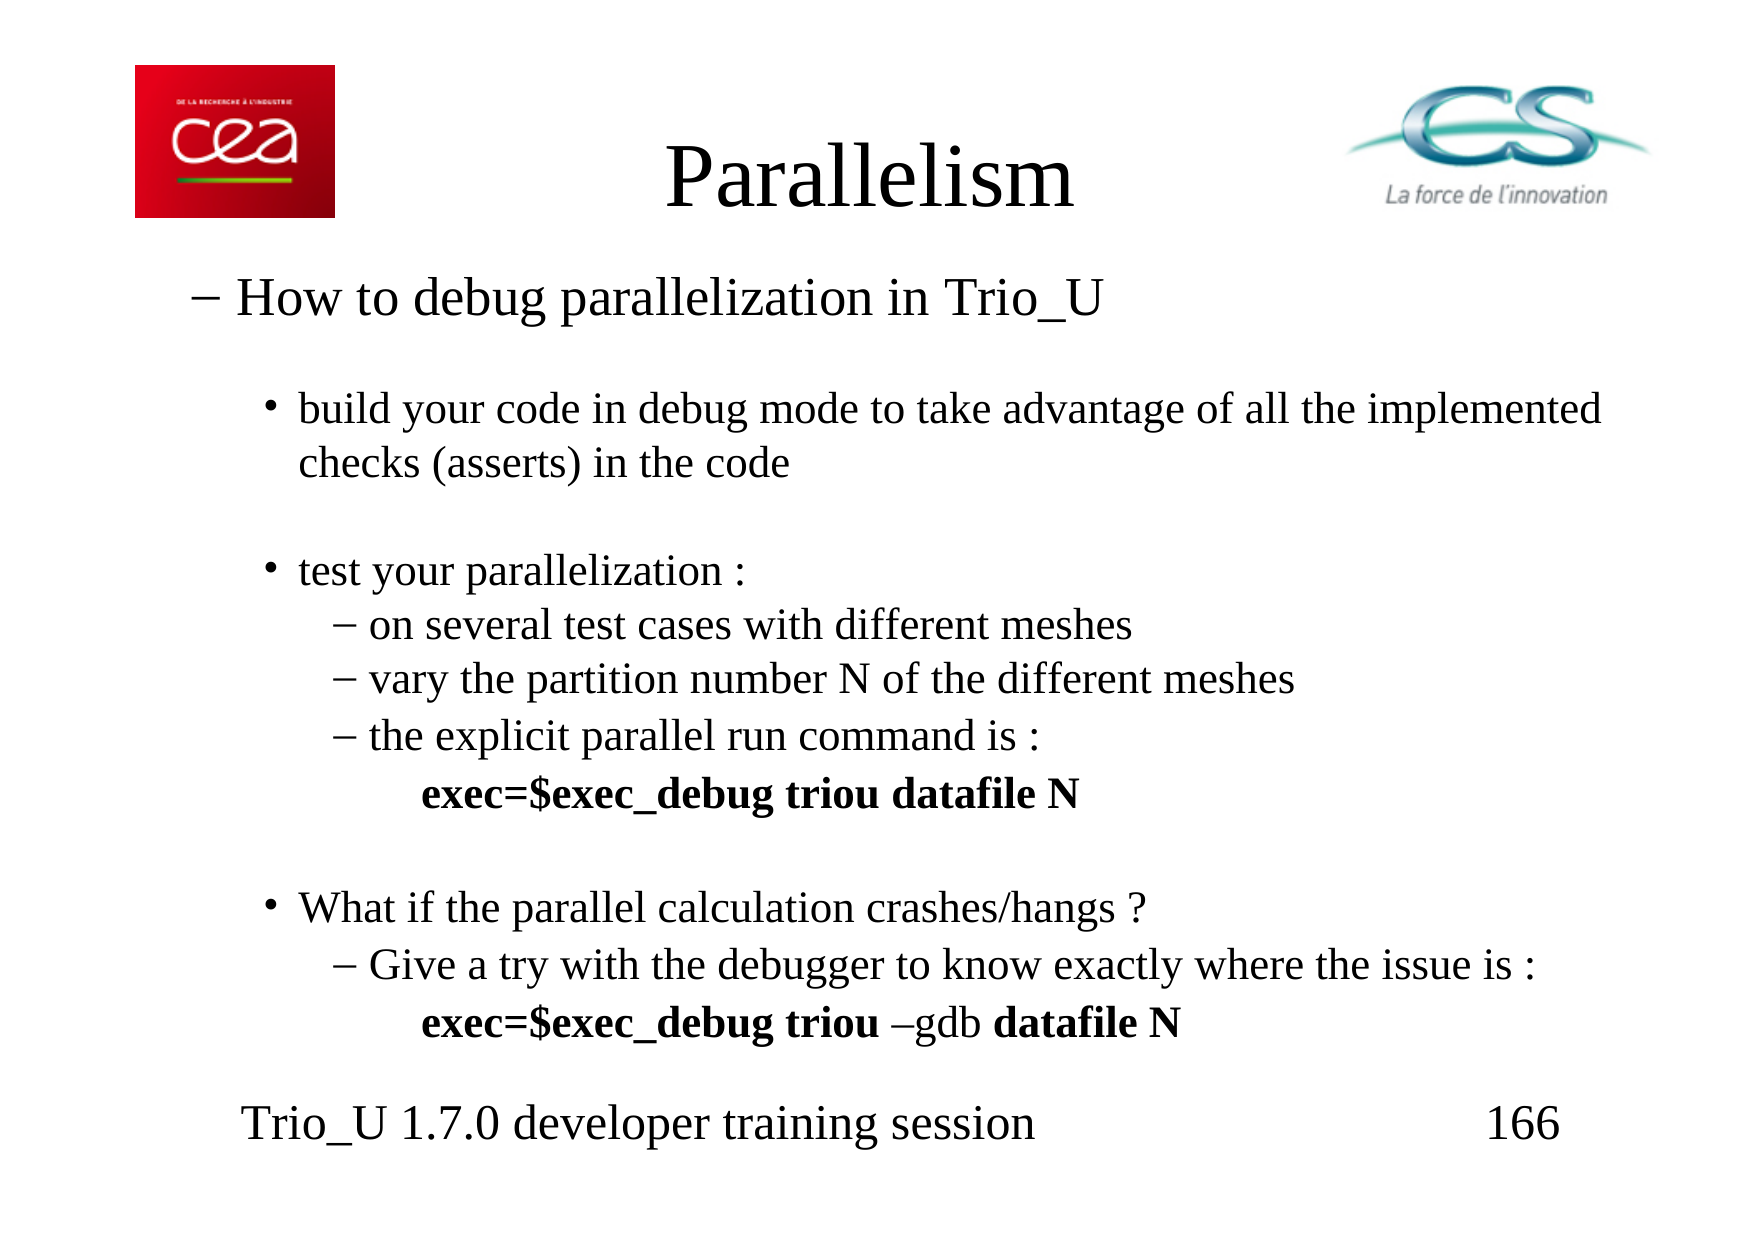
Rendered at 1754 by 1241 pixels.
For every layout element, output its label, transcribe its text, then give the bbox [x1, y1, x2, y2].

title Parallelism [195, 44, 1546, 253]
picture [1546, 73, 1662, 218]
text_box How to debug parallelization in Trio_U build your code in debug mode to take advantage of all the implemented checks (asserts) in the code test your parallelization : on several test cases with different meshes vary the partition number N of the different meshes the explicit parallel run command is : exec=$exec_debug triou datafile N What if the parallel calculation crashes/hangs ? Give a try with the debugger to know exactly where the issue is : exec=$exec_debug triou –gdb datafile N [106, 253, 1681, 1063]
picture [135, 65, 195, 218]
